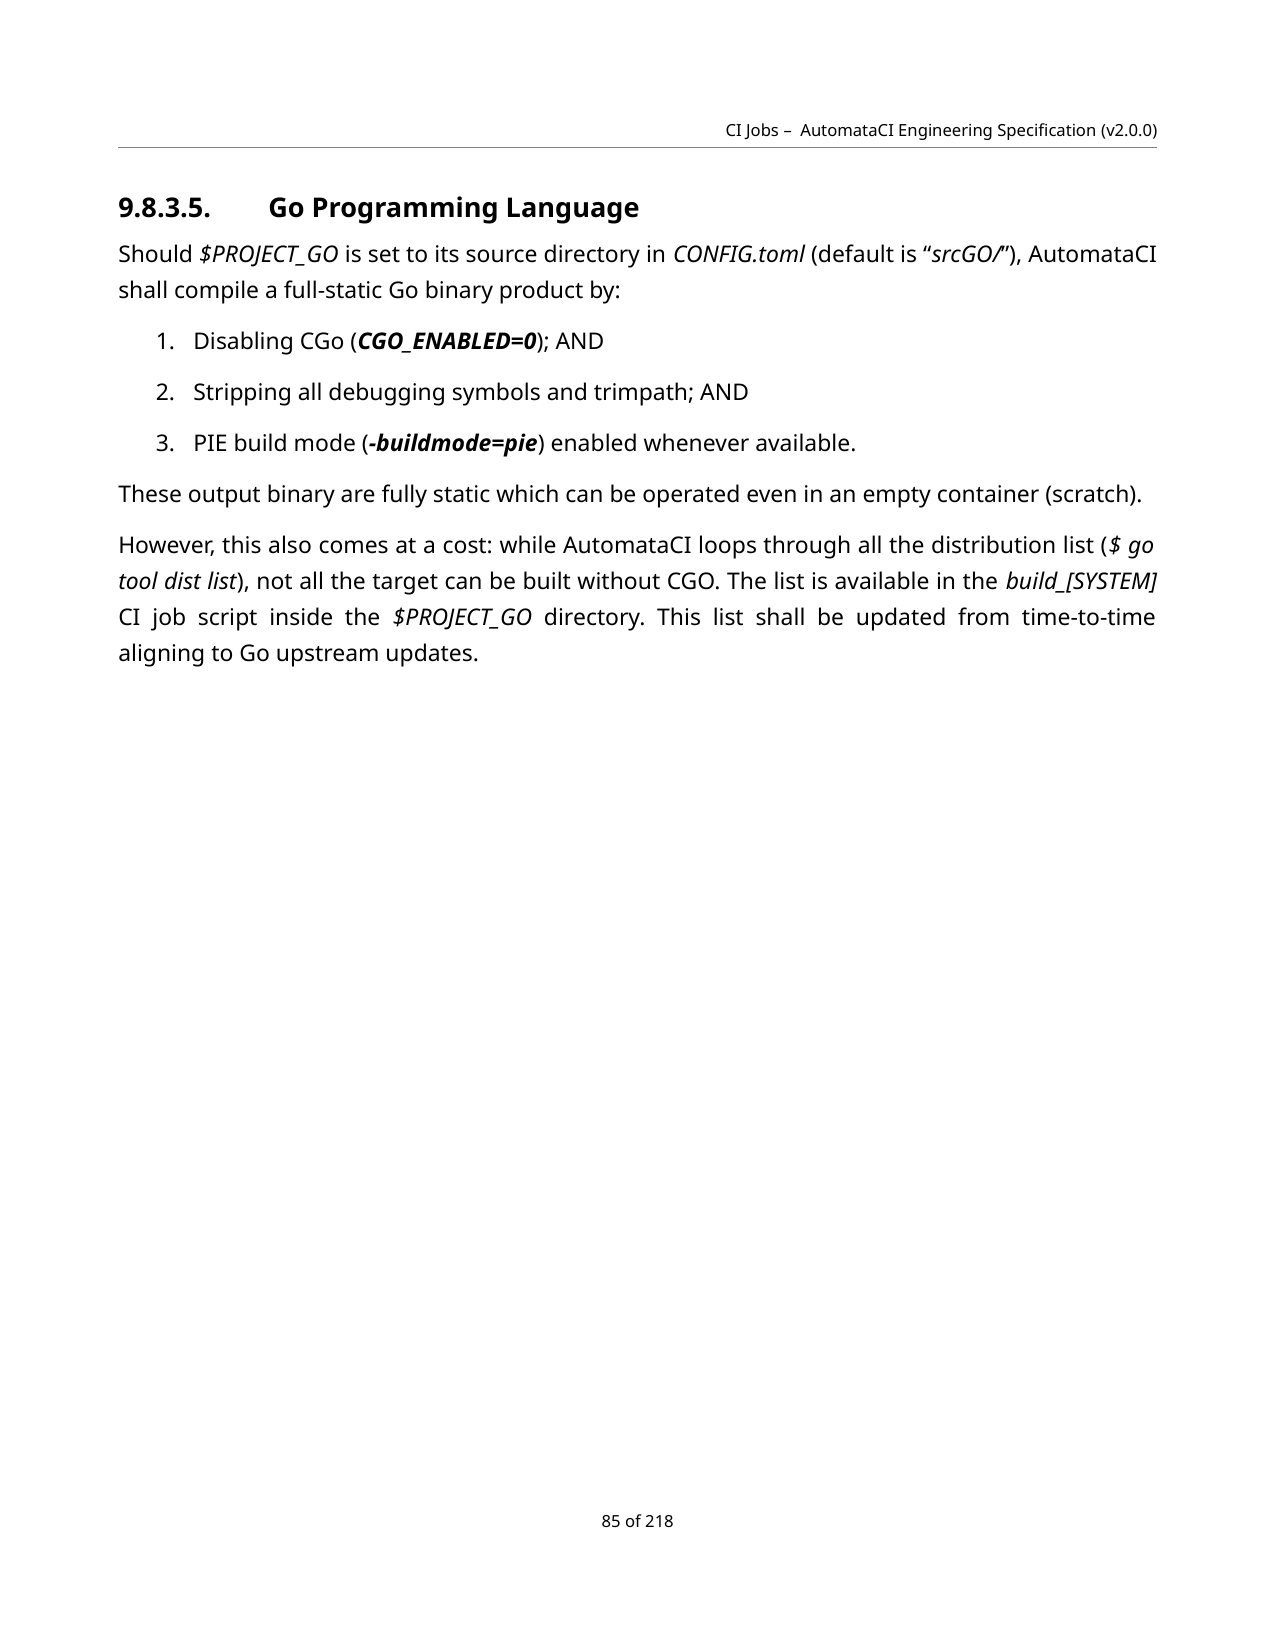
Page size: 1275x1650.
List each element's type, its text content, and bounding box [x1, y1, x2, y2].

list Stripping all debugging symbols and trimpath; AND [156, 376, 1157, 407]
list PIE build mode (-buildmode=pie) enabled whenever available. [156, 427, 1157, 458]
text However, this also comes at a cost: while AutomataCI loops through all the distribution list ($ go tool dist list), not all the target can be built without CGO. The list is available in the build_[SYSTEM] CI job script inside the $PROJECT_GO directory. This list shall be updated from time-to-time aligning to Go upstream updates. [118, 529, 1157, 668]
text Should $PROJECT_GO is set to its source directory in CONFIG.toml (default is “srcGO/”), AutomataCI shall compile a full-static Go binary product by: [118, 238, 1157, 305]
subtitle Go Programming Language [118, 189, 1157, 226]
list Disabling CGo (CGO_ENABLED=0); AND [156, 325, 1157, 356]
text These output binary are fully static which can be operated even in an empty container (scratch). [118, 478, 1157, 509]
